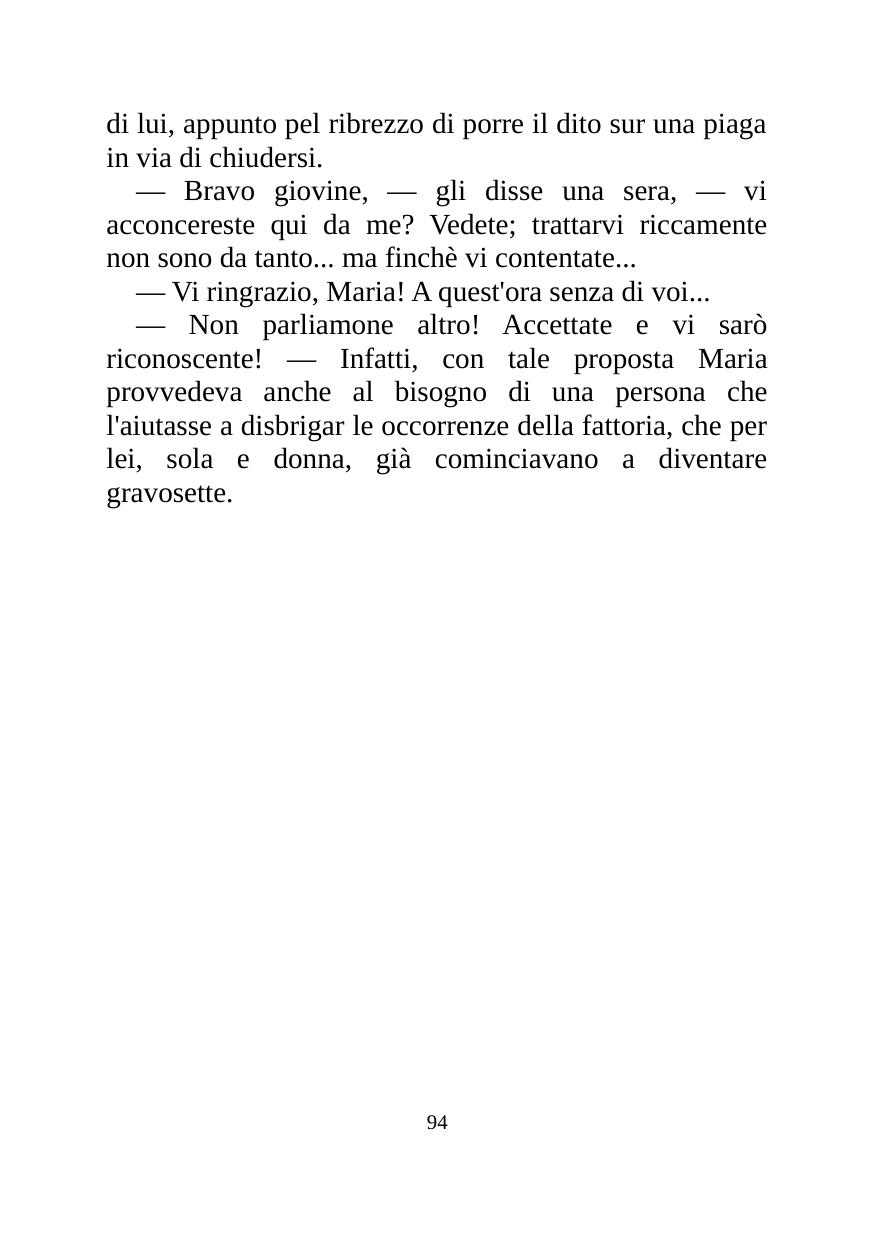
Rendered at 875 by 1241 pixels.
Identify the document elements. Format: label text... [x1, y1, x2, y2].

text — Bravo giovine, — gli disse una sera, — vi acconcereste qui da me? Vedete; trattarvi riccamente non sono da tanto... ma finchè vi contentate... [106, 173, 768, 274]
text di lui, appunto pel ribrezzo di porre il dito sur una piaga in via di chiudersi. [106, 106, 768, 173]
text — Vi ringrazio, Maria! A quest'ora senza di voi... [106, 274, 768, 307]
text — Non parliamone altro! Accettate e vi sarò riconoscente! — Infatti, con tale proposta Maria provvedeva anche al bisogno di una persona che l'aiutasse a disbrigar le occorrenze della fattoria, che per lei, sola e donna, già cominciavano a diventare gravosette. [106, 307, 768, 509]
